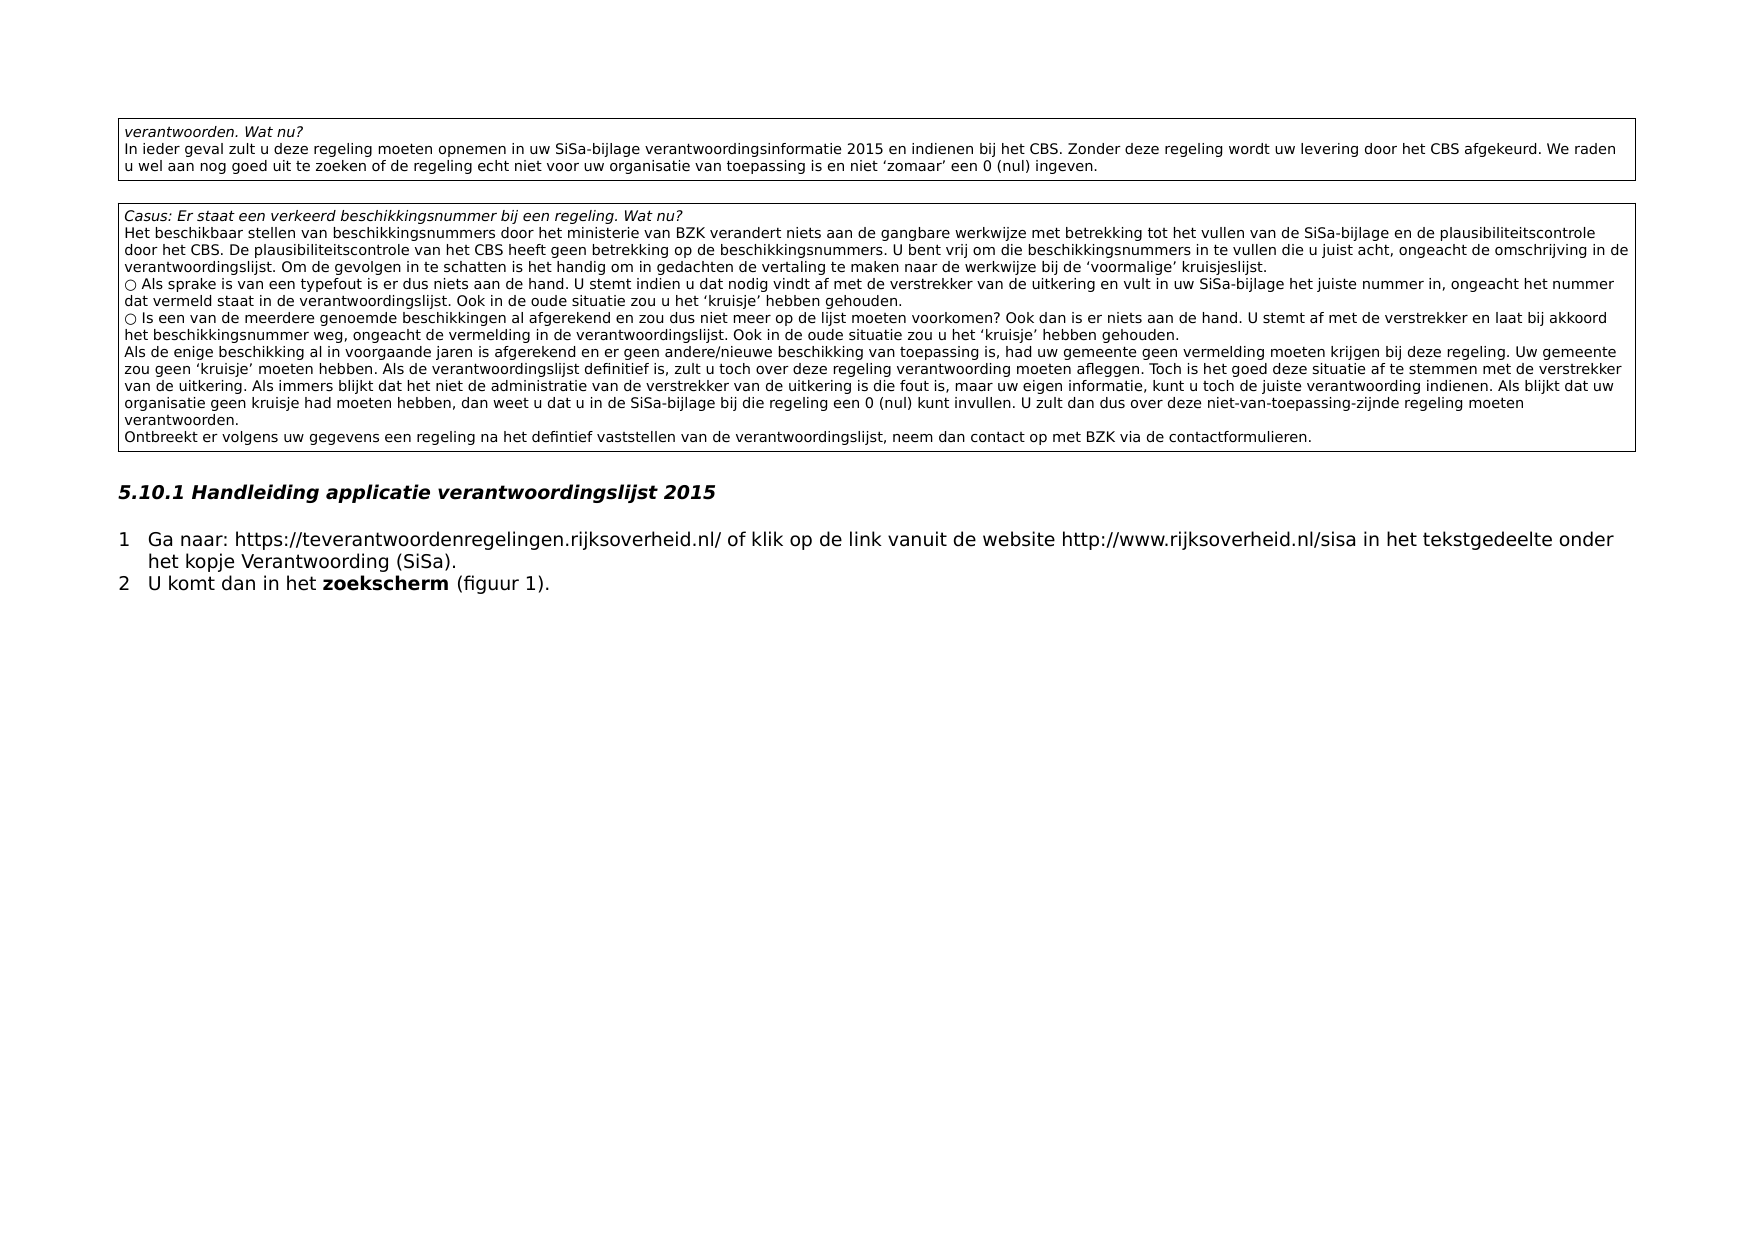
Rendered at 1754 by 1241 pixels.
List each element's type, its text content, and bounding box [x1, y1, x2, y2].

table_header verantwoorden. Wat nu? In ieder geval zult u deze regeling moeten opnemen in uw SiSa-bijlage verantwoordingsinformatie 2015 en indienen bij het CBS. Zonder deze regeling wordt uw levering door het CBS afgekeurd. We raden u wel aan nog goed uit te zoeken of de regeling echt niet voor uw organisatie van toepassing is en niet ‘zomaar’ een 0 (nul) ingeven. [119, 119, 1635, 179]
text 2 U komt dan in het zoekscherm (figuur 1). [118, 572, 1636, 594]
table_header Casus: Er staat een verkeerd beschikkingsnummer bij een regeling. Wat nu? Het beschikbaar stellen van beschikkingsnummers door het ministerie van BZK verandert niets aan de gangbare werkwijze met betrekking tot het vullen van de SiSa-bijlage en de plausibiliteitscontrole door het CBS. De plausibiliteitscontrole van het CBS heeft geen betrekking op de beschikkingsnummers. U bent vrij om die beschikkingsnummers in te vullen die u juist acht, ongeacht de omschrijving in de verantwoordingslijst. Om de gevolgen in te schatten is het handig om in gedachten de vertaling te maken naar de werkwijze bij de ‘voormalige’ kruisjeslijst. ○ Als sprake is van een typefout is er dus niets aan de hand. U stemt indien u dat nodig vindt af met de verstrekker van de uitkering en vult in uw SiSa-bijlage het juiste nummer in, ongeacht het nummer dat vermeld staat in de verantwoordingslijst. Ook in de oude situatie zou u het ‘kruisje’ hebben gehouden. ○ Is een van de meerdere genoemde beschikkingen al afgerekend en zou dus niet meer op de lijst moeten voorkomen? Ook dan is er niets aan de hand. U stemt af met de verstrekker en laat bij akkoord het beschikkingsnummer weg, ongeacht de vermelding in de verantwoordingslijst. Ook in de oude situatie zou u het ‘kruisje’ hebben gehouden. Als de enige beschikking al in voorgaande jaren is afgerekend en er geen andere/nieuwe beschikking van toepassing is, had uw gemeente geen vermelding moeten krijgen bij deze regeling. Uw gemeente zou geen ‘kruisje’ moeten hebben. Als de verantwoordingslijst definitief is, zult u toch over deze regeling verantwoording moeten afleggen. Toch is het goed deze situatie af te stemmen met de verstrekker van de uitkering. Als immers blijkt dat het niet de administratie van de verstrekker van de uitkering is die fout is, maar uw eigen informatie, kunt u toch de juiste verantwoording indienen. Als blijkt dat uw organisatie geen kruisje had moeten hebben, dan weet u dat u in de SiSa-bijlage bij die regeling een 0 (nul) kunt invullen. U zult dan dus over deze niet-van-toepassing-zijnde regeling moeten verantwoorden. Ontbreekt er volgens uw gegevens een regeling na het defintief vaststellen van de verantwoordingslijst, neem dan contact op met BZK via de contactformulieren. [119, 204, 1635, 451]
subtitle 5.10.1 Handleiding applicatie verantwoordingslijst 2015 [118, 482, 1636, 503]
text 1 Ga naar: https://teverantwoordenregelingen.rijksoverheid.nl/ of klik op de link vanuit de website http://www.rijksoverheid.nl/sisa in het tekstgedeelte onder het kopje Verantwoording (SiSa). [118, 528, 1636, 572]
